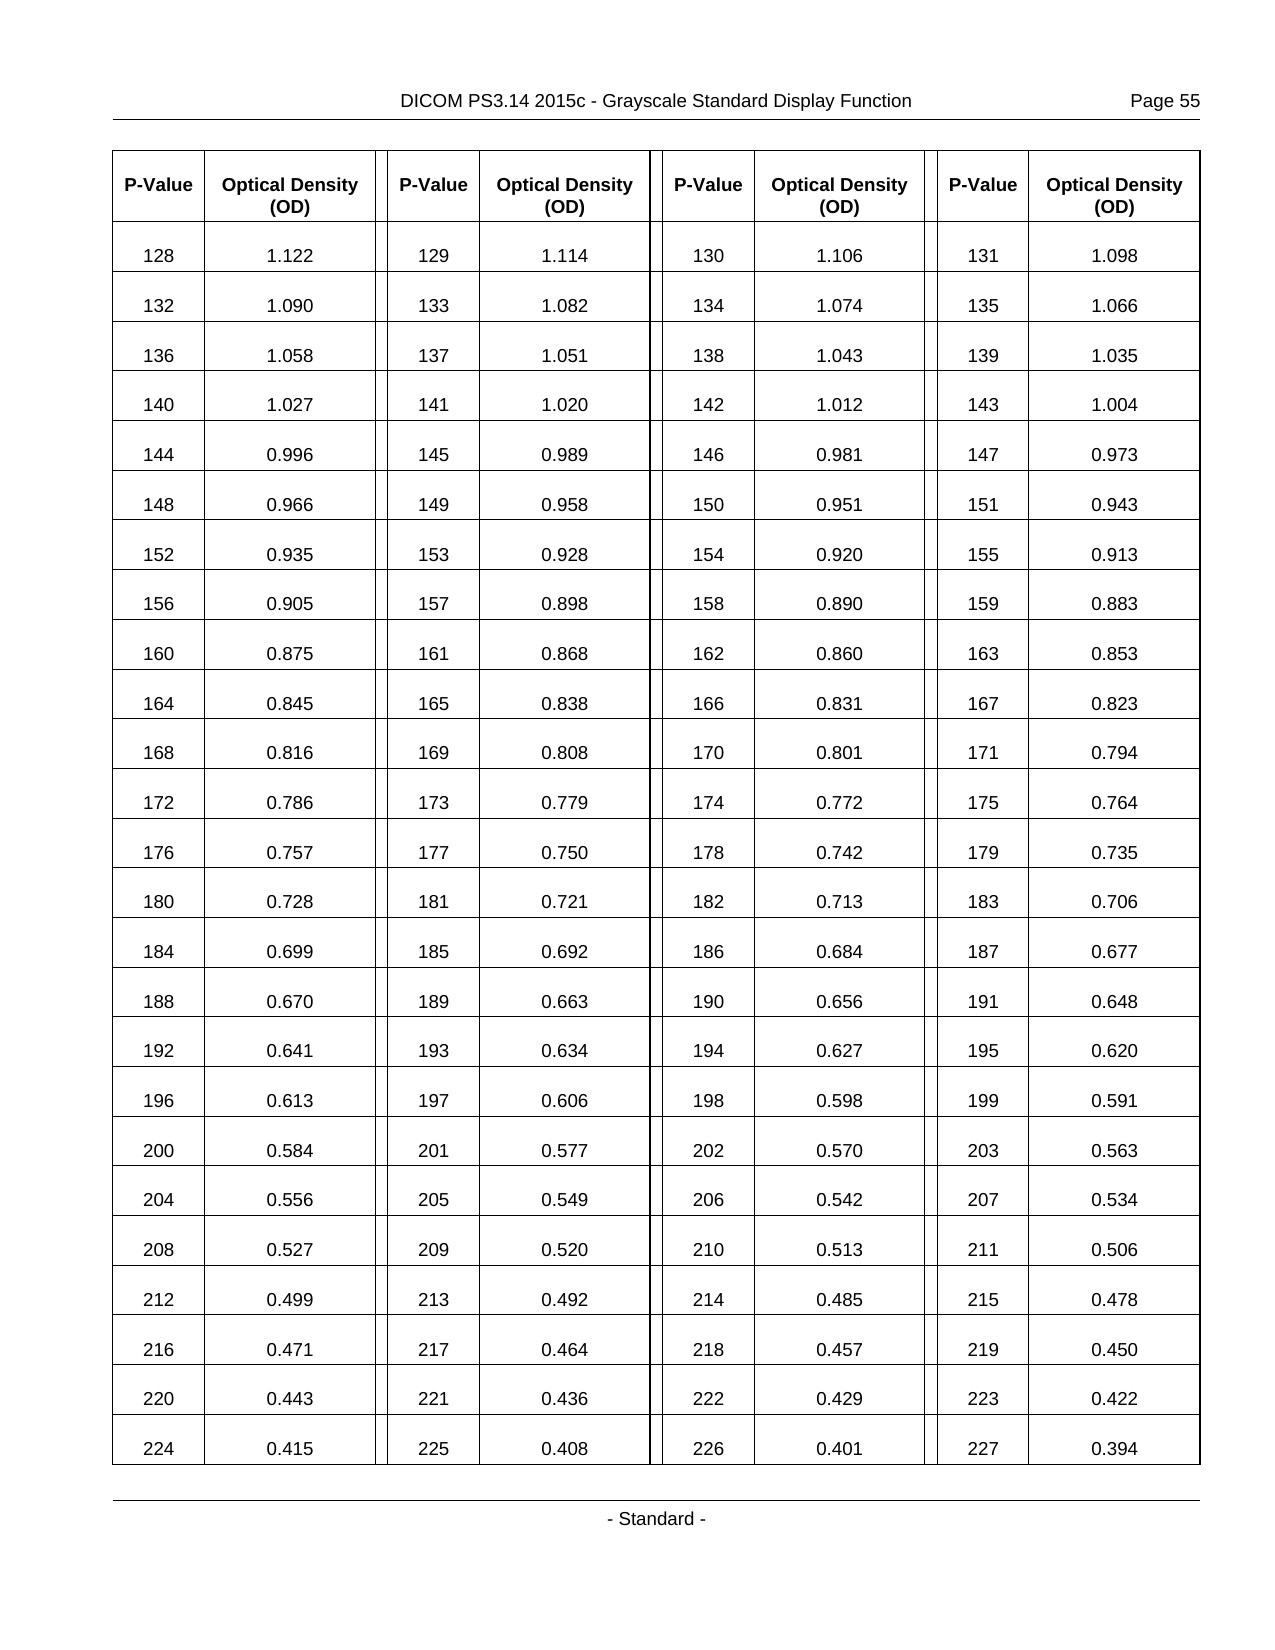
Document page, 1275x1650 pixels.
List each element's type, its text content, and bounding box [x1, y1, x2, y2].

table_cell [925, 968, 937, 1016]
table_cell 1.043 [755, 322, 924, 370]
table_cell 0.823 [1029, 670, 1199, 718]
table_cell 0.794 [1029, 719, 1199, 768]
table_cell [376, 1266, 387, 1314]
table_cell 151 [938, 471, 1028, 519]
table_cell 208 [113, 1216, 204, 1265]
table_cell 0.513 [755, 1216, 924, 1265]
table_cell 1.020 [480, 371, 649, 420]
table_header Optical Density (OD) [205, 151, 375, 221]
table_cell 1.058 [205, 322, 375, 370]
table_cell [925, 1266, 937, 1314]
table_cell 194 [663, 1017, 754, 1066]
table_cell 191 [938, 968, 1028, 1016]
table_header [376, 151, 387, 221]
table_cell 0.721 [480, 868, 649, 917]
table_cell 219 [938, 1315, 1028, 1364]
table_cell 0.520 [480, 1216, 649, 1265]
table_cell 1.051 [480, 322, 649, 370]
table_cell 0.527 [205, 1216, 375, 1265]
table_cell 226 [663, 1415, 754, 1463]
table_cell [925, 1365, 937, 1414]
table_cell [651, 222, 662, 271]
table_cell 170 [663, 719, 754, 768]
table_cell 0.443 [205, 1365, 375, 1414]
table_cell 0.845 [205, 670, 375, 718]
table_cell [651, 670, 662, 718]
table_cell 0.868 [480, 620, 649, 668]
table_cell 1.027 [205, 371, 375, 420]
table_cell [376, 520, 387, 569]
table_cell 159 [938, 570, 1028, 619]
table_cell [925, 1067, 937, 1116]
table_cell [376, 272, 387, 321]
table_cell [651, 421, 662, 470]
table_cell [651, 272, 662, 321]
table_cell 0.627 [755, 1017, 924, 1066]
table_cell 0.742 [755, 819, 924, 867]
table_cell [651, 868, 662, 917]
table_header [925, 151, 937, 221]
table_cell 188 [113, 968, 204, 1016]
table_cell 184 [113, 918, 204, 967]
table_cell 0.663 [480, 968, 649, 1016]
table_cell 0.577 [480, 1117, 649, 1165]
table_cell 169 [388, 719, 479, 768]
table_cell 212 [113, 1266, 204, 1314]
table_cell [376, 1017, 387, 1066]
table_cell 223 [938, 1365, 1028, 1414]
table_cell 185 [388, 918, 479, 967]
table_cell 145 [388, 421, 479, 470]
table_cell 0.973 [1029, 421, 1199, 470]
table_cell 0.779 [480, 769, 649, 817]
table_cell 0.450 [1029, 1315, 1199, 1364]
table_cell [376, 670, 387, 718]
table_cell [376, 471, 387, 519]
table_cell 155 [938, 520, 1028, 569]
table_cell 171 [938, 719, 1028, 768]
table_cell 217 [388, 1315, 479, 1364]
table_cell 129 [388, 222, 479, 271]
table_cell 0.634 [480, 1017, 649, 1066]
table_cell [651, 620, 662, 668]
table_cell 162 [663, 620, 754, 668]
table_cell [651, 1067, 662, 1116]
table_cell 1.004 [1029, 371, 1199, 420]
table_cell [925, 620, 937, 668]
table_cell 0.408 [480, 1415, 649, 1463]
table_cell 222 [663, 1365, 754, 1414]
table_header P-Value [663, 151, 754, 221]
table_cell 0.422 [1029, 1365, 1199, 1414]
table_cell 0.989 [480, 421, 649, 470]
table_cell 220 [113, 1365, 204, 1414]
table_cell 168 [113, 719, 204, 768]
table_cell 211 [938, 1216, 1028, 1265]
table_cell 133 [388, 272, 479, 321]
table_cell 1.098 [1029, 222, 1199, 271]
table_cell 201 [388, 1117, 479, 1165]
table_cell 143 [938, 371, 1028, 420]
table_cell [376, 719, 387, 768]
table_cell 202 [663, 1117, 754, 1165]
table_cell 0.981 [755, 421, 924, 470]
table_cell [925, 918, 937, 967]
table_cell 0.506 [1029, 1216, 1199, 1265]
table_cell 0.816 [205, 719, 375, 768]
table_cell 165 [388, 670, 479, 718]
table_cell 0.706 [1029, 868, 1199, 917]
table_cell 0.951 [755, 471, 924, 519]
table_cell 0.898 [480, 570, 649, 619]
table_cell [651, 1365, 662, 1414]
table_cell [376, 968, 387, 1016]
table_cell 166 [663, 670, 754, 718]
table_cell 0.943 [1029, 471, 1199, 519]
table_cell 180 [113, 868, 204, 917]
table_cell [925, 322, 937, 370]
table_cell 195 [938, 1017, 1028, 1066]
table_cell 0.890 [755, 570, 924, 619]
table_cell [925, 1216, 937, 1265]
table_cell 0.713 [755, 868, 924, 917]
table_cell 0.958 [480, 471, 649, 519]
table_cell [651, 819, 662, 867]
table_cell 207 [938, 1166, 1028, 1215]
table_cell [376, 1117, 387, 1165]
table_cell 164 [113, 670, 204, 718]
table_cell [376, 222, 387, 271]
table_cell 179 [938, 819, 1028, 867]
table_cell 0.542 [755, 1166, 924, 1215]
table_header [651, 151, 662, 221]
table_cell 154 [663, 520, 754, 569]
table_cell 0.699 [205, 918, 375, 967]
table_cell 216 [113, 1315, 204, 1364]
table_cell 0.641 [205, 1017, 375, 1066]
table_cell 131 [938, 222, 1028, 271]
table_cell 174 [663, 769, 754, 817]
table_cell 1.035 [1029, 322, 1199, 370]
table_cell 0.591 [1029, 1067, 1199, 1116]
table_cell 161 [388, 620, 479, 668]
table_cell 0.831 [755, 670, 924, 718]
table_cell [651, 1117, 662, 1165]
table_cell 204 [113, 1166, 204, 1215]
table_cell 1.074 [755, 272, 924, 321]
table_header P-Value [938, 151, 1028, 221]
table_cell 187 [938, 918, 1028, 967]
table_cell 0.401 [755, 1415, 924, 1463]
table_cell 0.584 [205, 1117, 375, 1165]
table_cell 0.920 [755, 520, 924, 569]
table_cell 0.499 [205, 1266, 375, 1314]
table_cell 0.556 [205, 1166, 375, 1215]
table_cell 158 [663, 570, 754, 619]
table_cell [651, 1216, 662, 1265]
table_cell 0.883 [1029, 570, 1199, 619]
table_cell 0.492 [480, 1266, 649, 1314]
table_cell [376, 620, 387, 668]
table_cell [376, 819, 387, 867]
table_cell 146 [663, 421, 754, 470]
table_cell 167 [938, 670, 1028, 718]
table_cell 200 [113, 1117, 204, 1165]
table_cell 209 [388, 1216, 479, 1265]
table_cell 215 [938, 1266, 1028, 1314]
table_cell [925, 1166, 937, 1215]
table_cell 128 [113, 222, 204, 271]
table_cell [925, 1315, 937, 1364]
table_cell 0.838 [480, 670, 649, 718]
table_cell 0.684 [755, 918, 924, 967]
table_cell [651, 371, 662, 420]
table_cell 160 [113, 620, 204, 668]
table_cell 144 [113, 421, 204, 470]
table_cell 142 [663, 371, 754, 420]
table_cell [925, 819, 937, 867]
table_cell 186 [663, 918, 754, 967]
table_cell 0.677 [1029, 918, 1199, 967]
table_cell [925, 1017, 937, 1066]
table_cell [925, 272, 937, 321]
table_cell [925, 719, 937, 768]
table_cell 0.966 [205, 471, 375, 519]
table_cell 136 [113, 322, 204, 370]
table_cell [651, 968, 662, 1016]
table_cell [925, 570, 937, 619]
table_cell 0.670 [205, 968, 375, 1016]
table_cell 141 [388, 371, 479, 420]
table_cell 0.620 [1029, 1017, 1199, 1066]
table_cell [376, 1315, 387, 1364]
table_cell 0.394 [1029, 1415, 1199, 1463]
table_cell 1.114 [480, 222, 649, 271]
table_cell 172 [113, 769, 204, 817]
table_cell 0.478 [1029, 1266, 1199, 1314]
table_cell [376, 322, 387, 370]
table_cell 227 [938, 1415, 1028, 1463]
table_cell 0.801 [755, 719, 924, 768]
table_cell 156 [113, 570, 204, 619]
table_cell 190 [663, 968, 754, 1016]
table_cell [651, 1017, 662, 1066]
table_cell 0.534 [1029, 1166, 1199, 1215]
table_cell 205 [388, 1166, 479, 1215]
table_cell 0.692 [480, 918, 649, 967]
table_cell 1.122 [205, 222, 375, 271]
table_cell 153 [388, 520, 479, 569]
table_cell [651, 719, 662, 768]
table_cell 0.875 [205, 620, 375, 668]
table_cell 152 [113, 520, 204, 569]
table_cell 173 [388, 769, 479, 817]
table_cell [651, 322, 662, 370]
table_cell 130 [663, 222, 754, 271]
table_cell [925, 222, 937, 271]
table_cell 210 [663, 1216, 754, 1265]
table_cell 0.786 [205, 769, 375, 817]
table_cell 0.935 [205, 520, 375, 569]
table_cell [376, 1415, 387, 1463]
table_cell 182 [663, 868, 754, 917]
table_cell 0.464 [480, 1315, 649, 1364]
table_cell [651, 1266, 662, 1314]
table_cell 0.436 [480, 1365, 649, 1414]
table_cell [651, 1415, 662, 1463]
table_cell 135 [938, 272, 1028, 321]
table_cell 150 [663, 471, 754, 519]
table_cell [376, 1166, 387, 1215]
table_cell 0.928 [480, 520, 649, 569]
table_cell 1.066 [1029, 272, 1199, 321]
table_cell [925, 1415, 937, 1463]
table_cell 0.764 [1029, 769, 1199, 817]
table_cell 0.905 [205, 570, 375, 619]
table_cell 178 [663, 819, 754, 867]
table_cell 0.570 [755, 1117, 924, 1165]
table_cell 176 [113, 819, 204, 867]
table_cell 163 [938, 620, 1028, 668]
table_cell 0.913 [1029, 520, 1199, 569]
table_cell 221 [388, 1365, 479, 1414]
table_cell 0.563 [1029, 1117, 1199, 1165]
table_cell 218 [663, 1315, 754, 1364]
table_cell [925, 371, 937, 420]
table_cell 183 [938, 868, 1028, 917]
table_cell 139 [938, 322, 1028, 370]
table_cell [925, 421, 937, 470]
table_cell 0.613 [205, 1067, 375, 1116]
table_cell [925, 471, 937, 519]
table_cell 0.415 [205, 1415, 375, 1463]
table_cell [376, 421, 387, 470]
table_header Optical Density (OD) [480, 151, 649, 221]
table_cell 193 [388, 1017, 479, 1066]
table_cell 149 [388, 471, 479, 519]
table_cell 0.598 [755, 1067, 924, 1116]
table_cell 0.471 [205, 1315, 375, 1364]
table_cell [376, 1216, 387, 1265]
table_cell 138 [663, 322, 754, 370]
table_cell 0.996 [205, 421, 375, 470]
table_header Optical Density (OD) [755, 151, 924, 221]
table_cell 132 [113, 272, 204, 321]
table_cell 140 [113, 371, 204, 420]
table_cell 0.656 [755, 968, 924, 1016]
table_cell 199 [938, 1067, 1028, 1116]
table_cell 0.853 [1029, 620, 1199, 668]
table_cell [376, 769, 387, 817]
table_cell 0.549 [480, 1166, 649, 1215]
table_header P-Value [113, 151, 204, 221]
table_cell [376, 570, 387, 619]
table_cell 0.750 [480, 819, 649, 867]
table_cell [651, 520, 662, 569]
table_cell 197 [388, 1067, 479, 1116]
table_header P-Value [388, 151, 479, 221]
table_cell 147 [938, 421, 1028, 470]
table_cell [925, 868, 937, 917]
table_cell 1.090 [205, 272, 375, 321]
table_cell 157 [388, 570, 479, 619]
table_cell 0.772 [755, 769, 924, 817]
table_cell 225 [388, 1415, 479, 1463]
table_cell [651, 1315, 662, 1364]
table_cell 196 [113, 1067, 204, 1116]
table_cell 175 [938, 769, 1028, 817]
table_cell [651, 570, 662, 619]
table_cell 203 [938, 1117, 1028, 1165]
table_cell 189 [388, 968, 479, 1016]
table_cell [376, 1067, 387, 1116]
table_cell 1.106 [755, 222, 924, 271]
table_cell 0.728 [205, 868, 375, 917]
table_cell 0.757 [205, 819, 375, 867]
table_cell 137 [388, 322, 479, 370]
table_cell 181 [388, 868, 479, 917]
table_cell 0.648 [1029, 968, 1199, 1016]
table_cell [651, 918, 662, 967]
table_cell 0.808 [480, 719, 649, 768]
table_cell [925, 670, 937, 718]
table_cell 148 [113, 471, 204, 519]
table_cell [376, 918, 387, 967]
table_header Optical Density (OD) [1029, 151, 1199, 221]
table_cell 0.485 [755, 1266, 924, 1314]
table_cell 0.457 [755, 1315, 924, 1364]
table_cell 0.429 [755, 1365, 924, 1414]
table_cell [651, 471, 662, 519]
table_cell 198 [663, 1067, 754, 1116]
table_cell [376, 1365, 387, 1414]
table_cell 1.082 [480, 272, 649, 321]
table_cell [376, 371, 387, 420]
table_cell [651, 1166, 662, 1215]
table_cell 0.735 [1029, 819, 1199, 867]
table_cell 206 [663, 1166, 754, 1215]
table_cell 214 [663, 1266, 754, 1314]
table_cell 1.012 [755, 371, 924, 420]
table_cell 224 [113, 1415, 204, 1463]
table_cell 0.606 [480, 1067, 649, 1116]
table_cell [925, 769, 937, 817]
table_cell [925, 1117, 937, 1165]
table_cell [651, 769, 662, 817]
table_cell [376, 868, 387, 917]
table_cell 134 [663, 272, 754, 321]
table_cell [925, 520, 937, 569]
table_cell 213 [388, 1266, 479, 1314]
table_cell 192 [113, 1017, 204, 1066]
table_cell 0.860 [755, 620, 924, 668]
table_cell 177 [388, 819, 479, 867]
